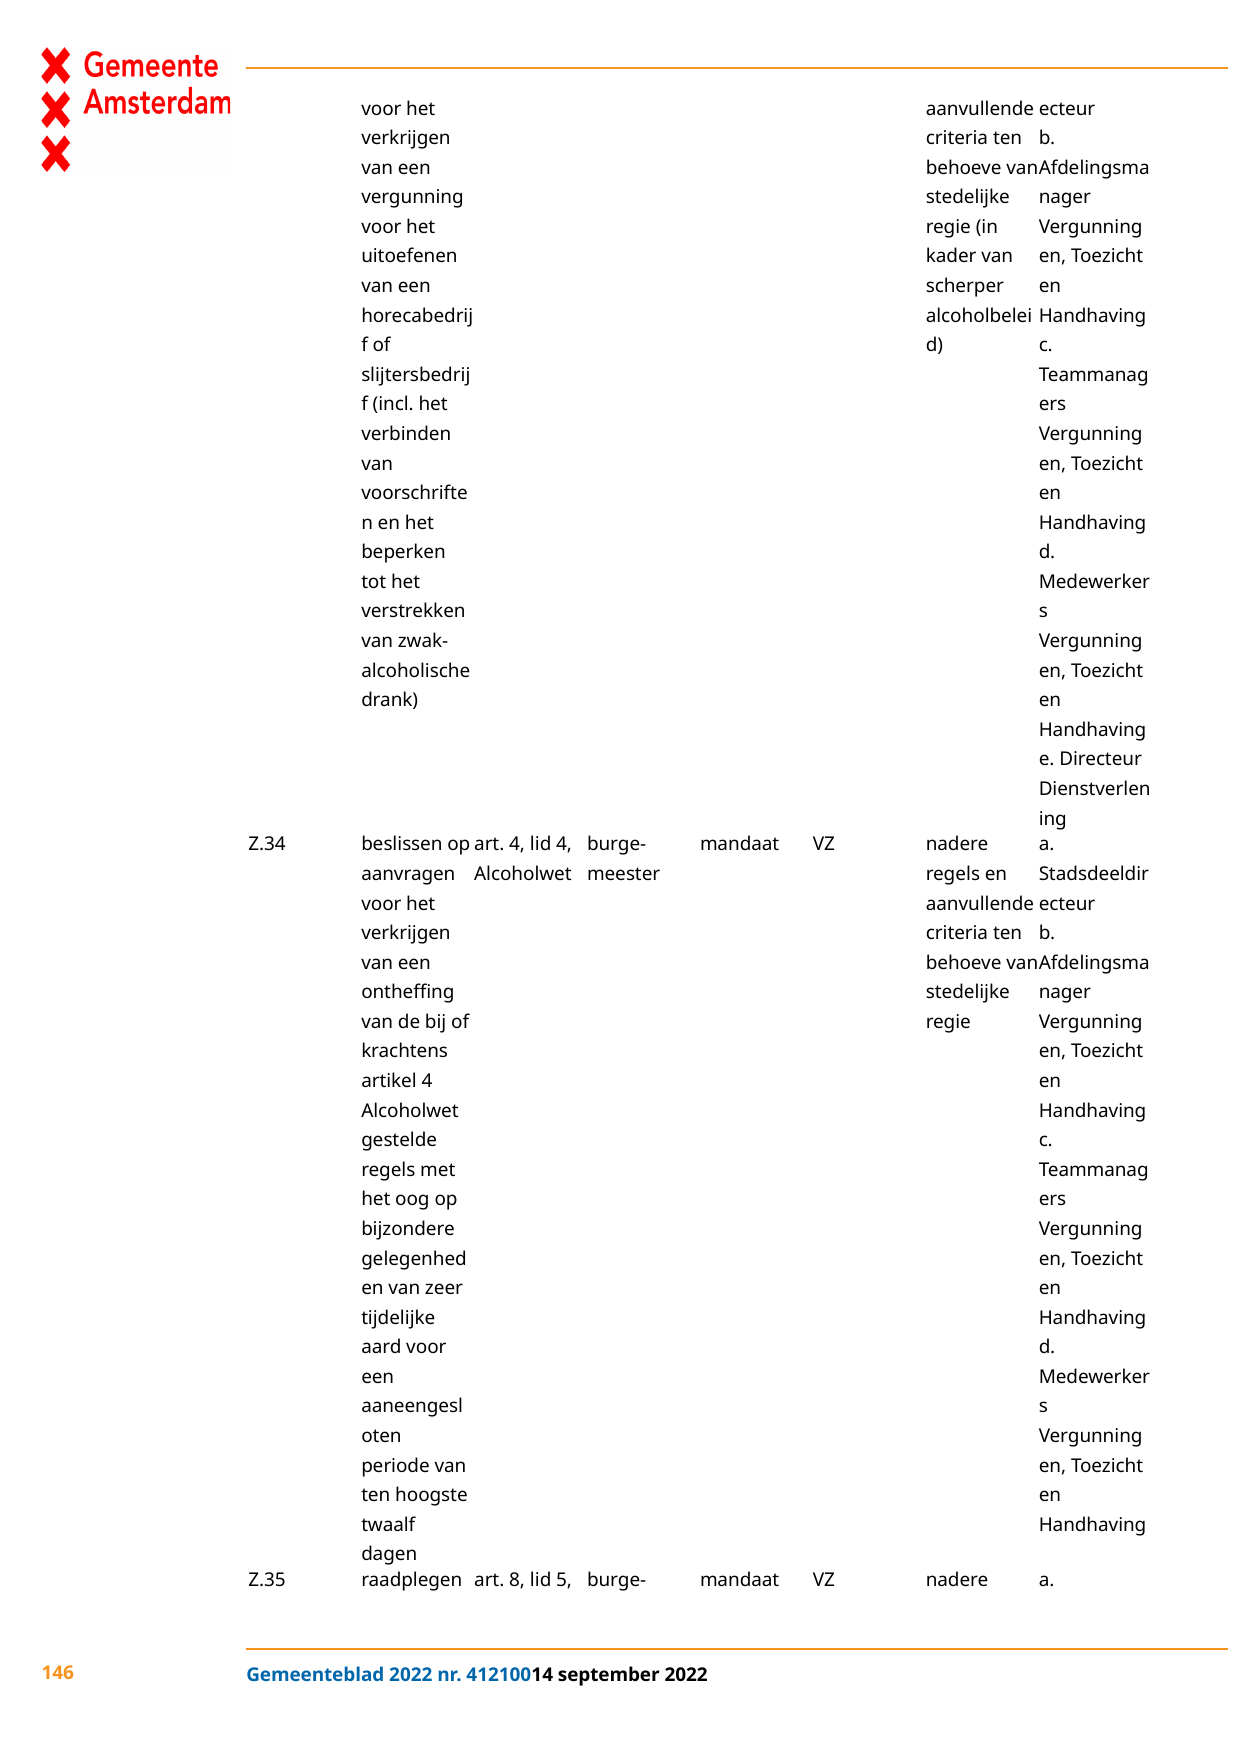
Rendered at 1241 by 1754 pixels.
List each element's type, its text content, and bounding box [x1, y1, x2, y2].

table_cell nadere [926, 1566, 1038, 1592]
table_cell aanvullende criteria ten behoeve van stedelijke regie (in kader van scherper alcoholbeleid) [926, 95, 1038, 831]
table_cell art. 8, lid 5, [474, 1566, 587, 1592]
table_cell voor het verkrijgen van een vergunning voor het uitoefenen van een horecabedrijf of slijtersbedrijf (incl. het verbinden van voorschriften en het beperken tot het verstrekken van zwak-alcoholische drank) [361, 95, 474, 831]
table_cell nadere regels en aanvullende criteria ten behoeve van stedelijke regie [926, 831, 1038, 1566]
picture [41, 47, 231, 172]
table_cell VZ [813, 1566, 926, 1592]
table_cell mandaat [700, 831, 813, 1566]
table_cell [700, 95, 813, 831]
table_cell Z.35 [248, 1566, 361, 1592]
table_cell [813, 95, 926, 831]
table_cell a. [1039, 1566, 1152, 1592]
table_cell [587, 95, 700, 831]
table_cell art. 4, lid 4, Alcoholwet [474, 831, 587, 1566]
table_cell beslissen op aanvragen voor het verkrijgen van een ontheffing van de bij of krachtens artikel 4 Alcoholwet gestelde regels met het oog op bijzondere gelegenheden van zeer tijdelijke aard voor een aaneengesloten periode van ten hoogste twaalf dagen [361, 831, 474, 1566]
table_cell burge-meester [587, 831, 700, 1566]
table_cell [474, 95, 587, 831]
table_cell Z.34 [248, 831, 361, 1566]
table_cell raadplegen [361, 1566, 474, 1592]
table_cell VZ [813, 831, 926, 1566]
table_cell [248, 95, 361, 831]
table_cell burge- [587, 1566, 700, 1592]
table_cell ecteur b. Afdelingsmanager Vergunningen, Toezicht en Handhaving c. Teammanagers Vergunningen, Toezicht en Handhaving d. Medewerkers Vergunningen, Toezicht en Handhaving e. Directeur Dienstverlening [1039, 95, 1152, 831]
table_cell mandaat [700, 1566, 813, 1592]
table_cell a. Stadsdeeldirecteur b. Afdelingsmanager Vergunningen, Toezicht en Handhaving c. Teammanagers Vergunningen, Toezicht en Handhaving d. Medewerkers Vergunningen, Toezicht en Handhaving [1039, 831, 1152, 1566]
